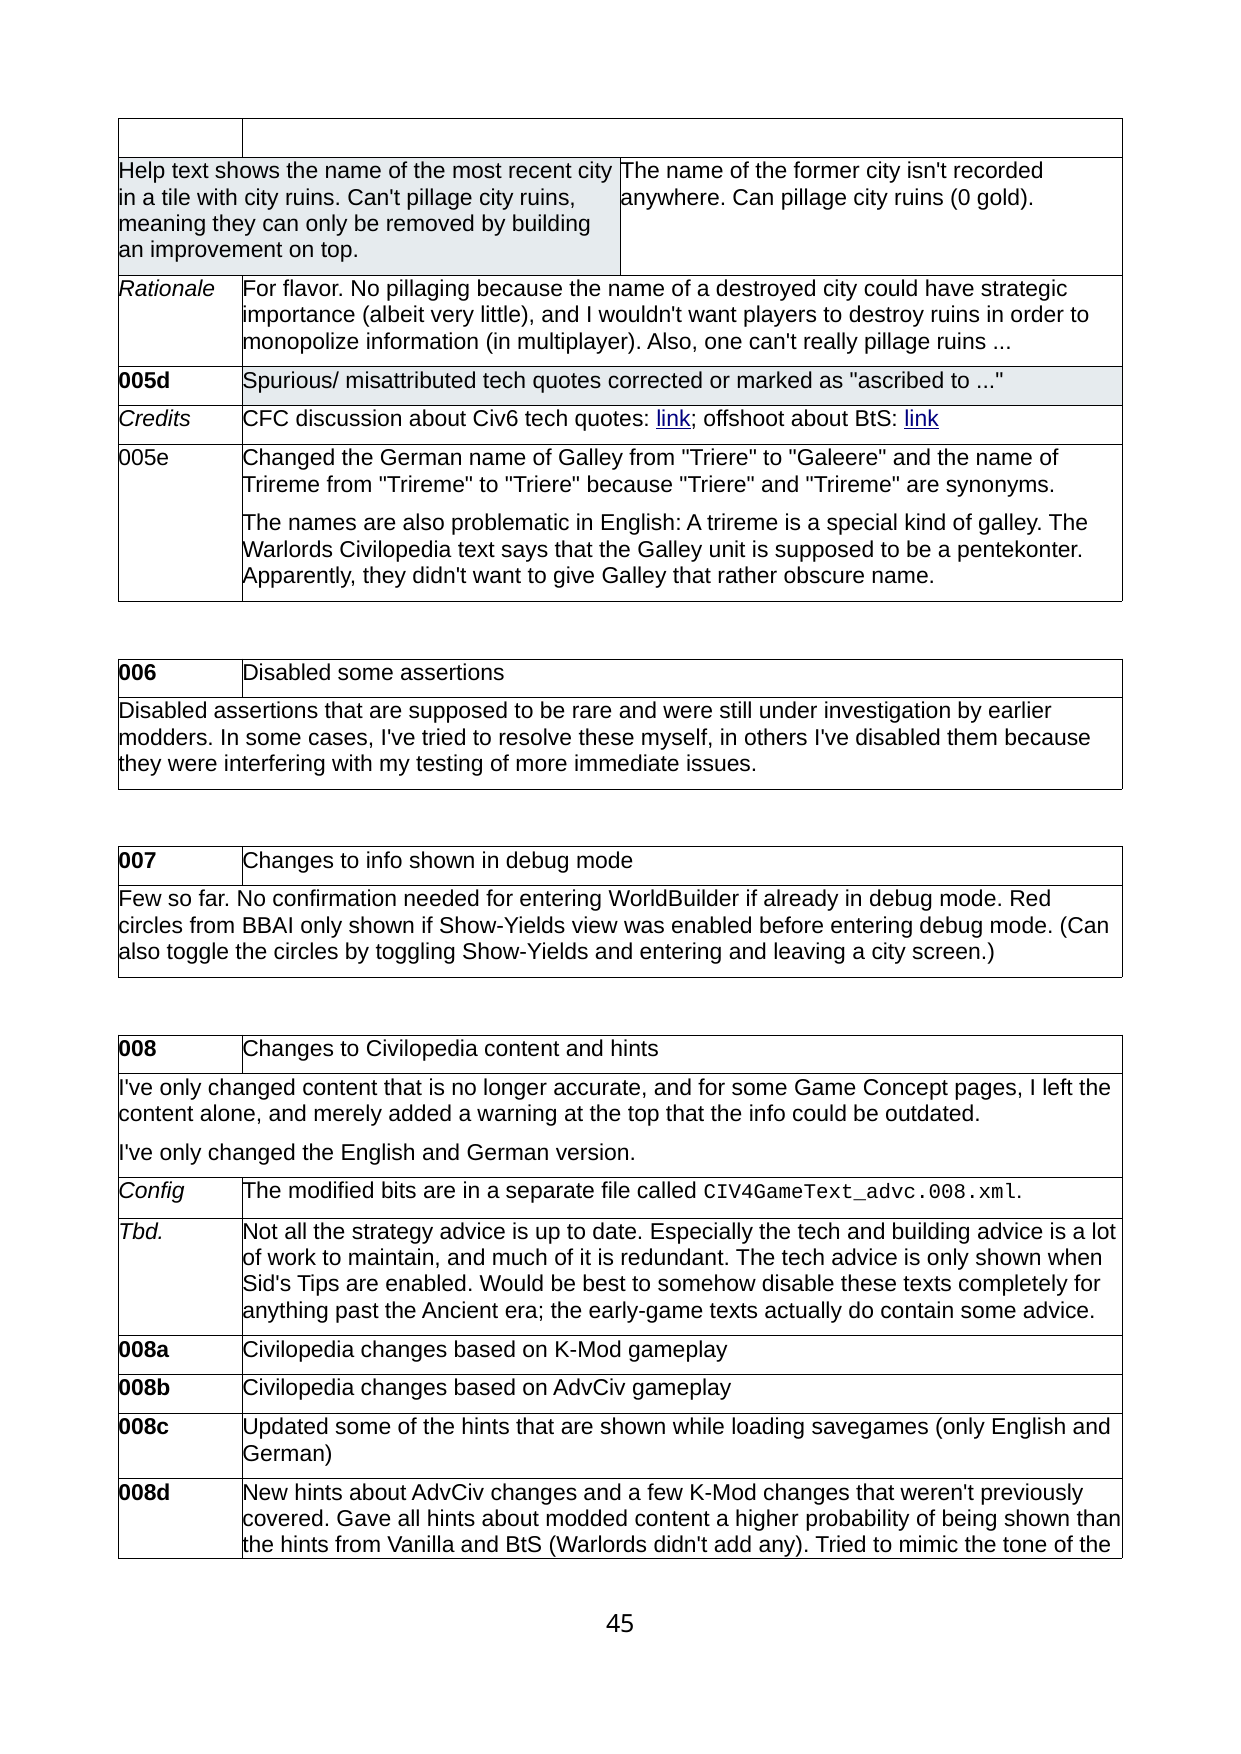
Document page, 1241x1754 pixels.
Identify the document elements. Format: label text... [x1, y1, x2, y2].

table_cell Rationale [119, 276, 242, 366]
table_cell For flavor. No pillaging because the name of a destroyed city could have strategic importance (albeit very little), and I wouldn't want players to destroy ruins in order to monopolize information (in multiplayer). Also, one can't really pillage ruins ... [243, 276, 1122, 366]
table_cell 008d [119, 1479, 242, 1557]
table_header 006 [119, 660, 242, 697]
table_cell New hints about AdvCiv changes and a few K-Mod changes that weren't previously covered. Gave all hints about modded content a higher probability of being shown than the hints from Vanilla and BtS (Warlords didn't add any). Tried to mimic the tone of the [243, 1479, 1122, 1557]
table_cell I've only changed content that is no longer accurate, and for some Game Concept pages, I left the content alone, and merely added a warning at the top that the info could be outdated. I've only changed the English and German version. [119, 1074, 1122, 1177]
table_header Disabled some assertions [243, 660, 1122, 697]
table_cell Updated some of the hints that are shown while loading savegames (only English and German) [243, 1414, 1122, 1478]
table_cell 005d [119, 367, 242, 405]
table_cell 008a [119, 1336, 242, 1374]
table_header 007 [119, 847, 242, 885]
table_header Changes to info shown in debug mode [243, 847, 1122, 885]
table_header Changes to Civilopedia content and hints [243, 1036, 1122, 1073]
table_cell CFC discussion about Civ6 tech quotes: link; offshoot about BtS: link [243, 406, 1122, 444]
table_cell Spurious/ misattributed tech quotes corrected or marked as "ascribed to ..." [243, 367, 1122, 405]
table_cell Not all the strategy advice is up to date. Especially the tech and building advice is a lot of work to maintain, and much of it is redundant. The tech advice is only shown when Sid's Tips are enabled. Would be best to somehow disable these texts completely for anything past the Ancient era; the early-game texts actually do contain some advice. [243, 1219, 1122, 1335]
table_cell Credits [119, 406, 242, 444]
table_cell The name of the former city isn't recorded anywhere. Can pillage city ruins (0 gold). [621, 158, 1122, 275]
table_cell Disabled assertions that are supposed to be rare and were still under investigation by earlier modders. In some cases, I've tried to resolve these myself, in others I've disabled them because they were interfering with my testing of more immediate issues. [119, 698, 1122, 789]
table_cell Help text shows the name of the most recent city in a tile with city ruins. Can't pillage city ruins, meaning they can only be removed by building an improvement on top. [119, 158, 620, 275]
table_cell Few so far. No confirmation needed for entering WorldBuilder if already in debug mode. Red circles from BBAI only shown if Show-Yields view was enabled before entering debug mode. (Can also toggle the circles by toggling Show-Yields and entering and leaving a city screen.) [119, 886, 1122, 977]
table_cell Tbd. [119, 1219, 242, 1335]
table_cell Config [119, 1178, 242, 1217]
table_cell [243, 119, 1122, 157]
table_cell 008b [119, 1375, 242, 1413]
table_cell Civilopedia changes based on K-Mod gameplay [243, 1336, 1122, 1374]
table_cell The modified bits are in a separate file called CIV4GameText_advc.008.xml. [243, 1178, 1122, 1217]
table_cell 008c [119, 1414, 242, 1478]
table_cell 005e [119, 445, 242, 601]
table_header 008 [119, 1036, 242, 1073]
table_cell Civilopedia changes based on AdvCiv gameplay [243, 1375, 1122, 1413]
table_cell [119, 119, 242, 157]
table_cell Changed the German name of Galley from "Triere" to "Galeere" and the name of Trireme from "Trireme" to "Triere" because "Triere" and "Trireme" are synonyms. The names are also problematic in English: A trireme is a special kind of galley. The Warlords Civilopedia text says that the Galley unit is supposed to be a pentekonter. Apparently, they didn't want to give Galley that rather obscure name. [243, 445, 1122, 601]
